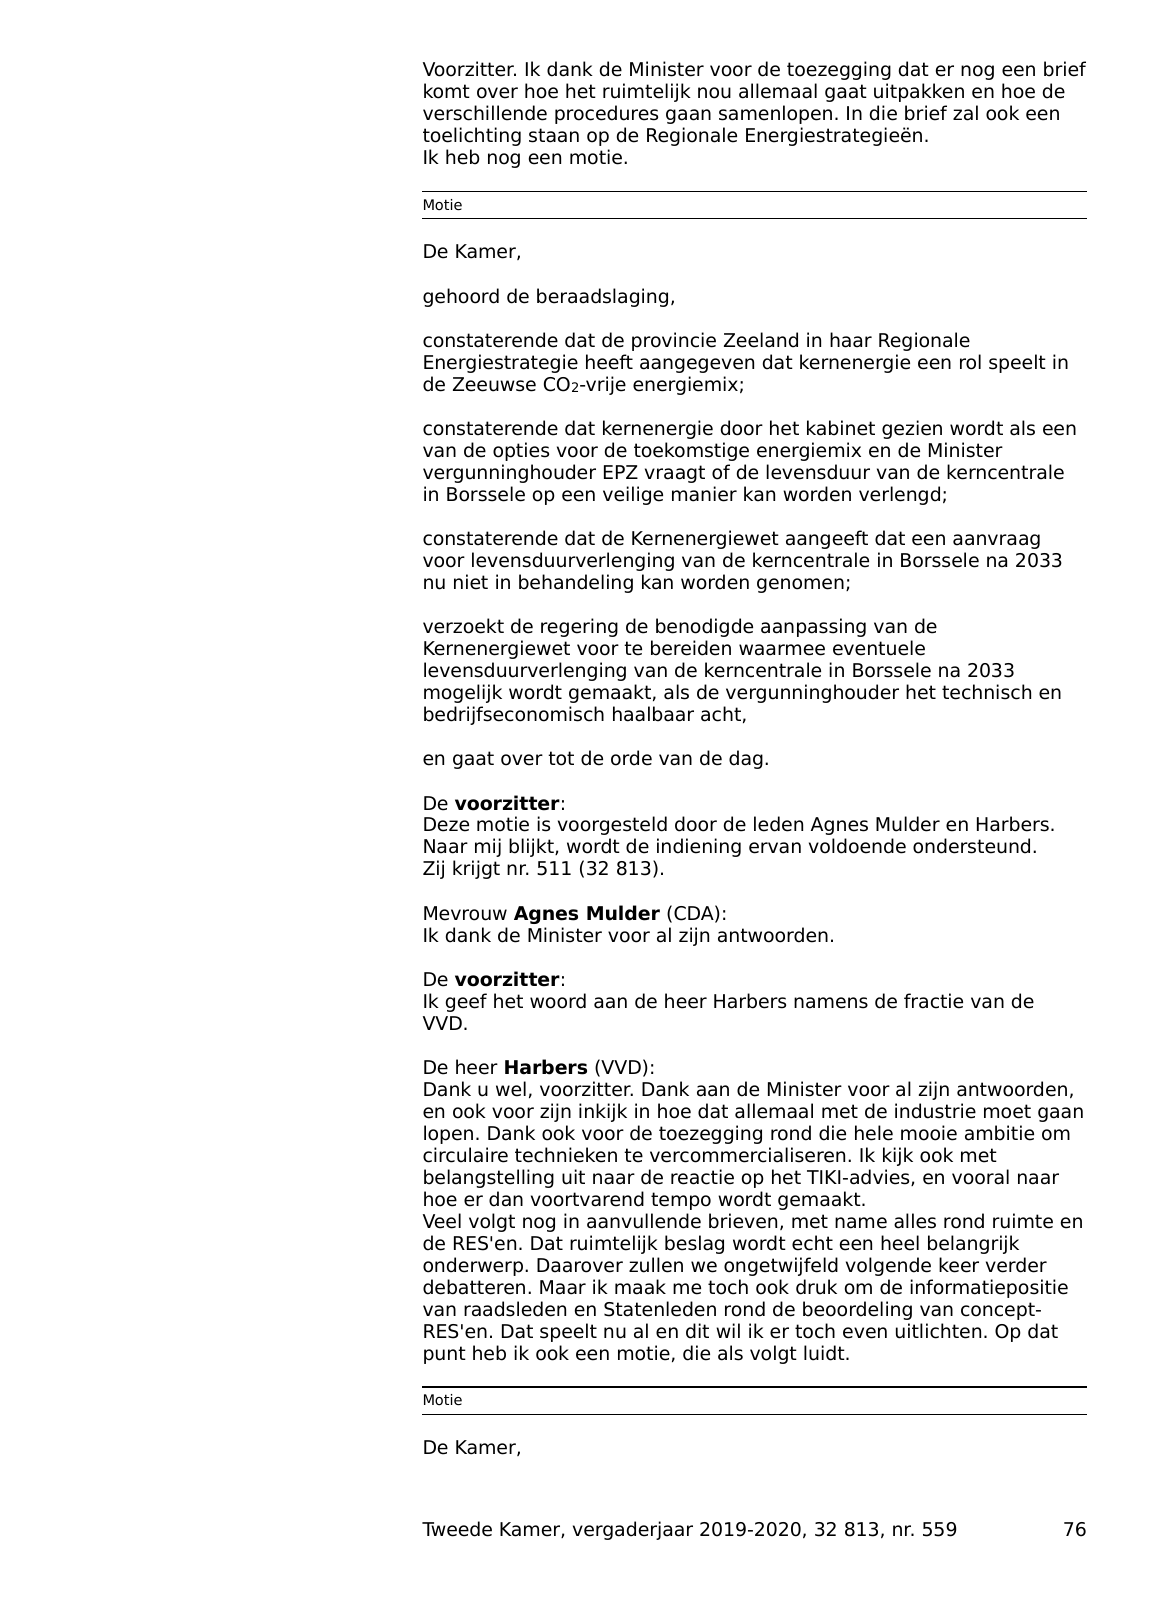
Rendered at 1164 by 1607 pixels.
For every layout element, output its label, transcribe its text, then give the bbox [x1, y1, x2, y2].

text De heer Harbers (VVD): [422, 1057, 1087, 1079]
text De voorzitter: [422, 969, 1087, 991]
text en gaat over tot de orde van de dag. [422, 748, 1087, 770]
text constaterende dat de Kernenergiewet aangeeft dat een aanvraag voor levensduurverlenging van de kerncentrale in Borssele na 2033 nu niet in behandeling kan worden genomen; [422, 528, 1087, 594]
table_header Motie [422, 192, 1087, 218]
text De Kamer, [422, 1437, 1087, 1459]
text Ik dank de Minister voor al zijn antwoorden. [422, 924, 1087, 946]
text constaterende dat kernenergie door het kabinet gezien wordt als een van de opties voor de toekomstige energiemix en de Minister vergunninghouder EPZ vraagt of de levensduur van de kerncentrale in Borssele op een veilige manier kan worden verlengd; [422, 418, 1087, 506]
text De voorzitter: [422, 792, 1087, 814]
text verzoekt de regering de benodigde aanpassing van de Kernenergiewet voor te bereiden waarmee eventuele levensduurverlenging van de kerncentrale in Borssele na 2033 mogelijk wordt gemaakt, als de vergunninghouder het technisch en bedrijfseconomisch haalbaar acht, [422, 616, 1087, 726]
text gehoord de beraadslaging, [422, 286, 1087, 308]
text Veel volgt nog in aanvullende brieven, met name alles rond ruimte en de RES'en. Dat ruimtelijk beslag wordt echt een heel belangrijk onderwerp. Daarover zullen we ongetwijfeld volgende keer verder debatteren. Maar ik maak me toch ook druk om de informatiepositie van raadsleden en Statenleden rond de beoordeling van concept-RES'en. Dat speelt nu al en dit wil ik er toch even uitlichten. Op dat punt heb ik ook een motie, die als volgt luidt. [422, 1211, 1087, 1364]
text De Kamer, [422, 241, 1087, 263]
text Ik heb nog een motie. [422, 147, 1087, 169]
text Ik geef het woord aan de heer Harbers namens de fractie van de VVD. [422, 991, 1087, 1034]
text Zij krijgt nr. 511 (32 813). [422, 858, 1087, 880]
text constaterende dat de provincie Zeeland in haar Regionale Energiestrategie heeft aangegeven dat kernenergie een rol speelt in de Zeeuwse CO2-vrije energiemix; [422, 330, 1087, 396]
text Voorzitter. Ik dank de Minister voor de toezegging dat er nog een brief komt over hoe het ruimtelijk nou allemaal gaat uitpakken en hoe de verschillende procedures gaan samenlopen. In die brief zal ook een toelichting staan op de Regionale Energiestrategieën. [422, 59, 1087, 147]
text Mevrouw Agnes Mulder (CDA): [422, 902, 1087, 924]
table_header Motie [422, 1388, 1087, 1414]
text Deze motie is voorgesteld door de leden Agnes Mulder en Harbers. Naar mij blijkt, wordt de indiening ervan voldoende ondersteund. [422, 814, 1087, 858]
text Dank u wel, voorzitter. Dank aan de Minister voor al zijn antwoorden, en ook voor zijn inkijk in hoe dat allemaal met de industrie moet gaan lopen. Dank ook voor de toezegging rond die hele mooie ambitie om circulaire technieken te vercommercialiseren. Ik kijk ook met belangstelling uit naar de reactie op het TIKI-advies, en vooral naar hoe er dan voortvarend tempo wordt gemaakt. [422, 1079, 1087, 1211]
